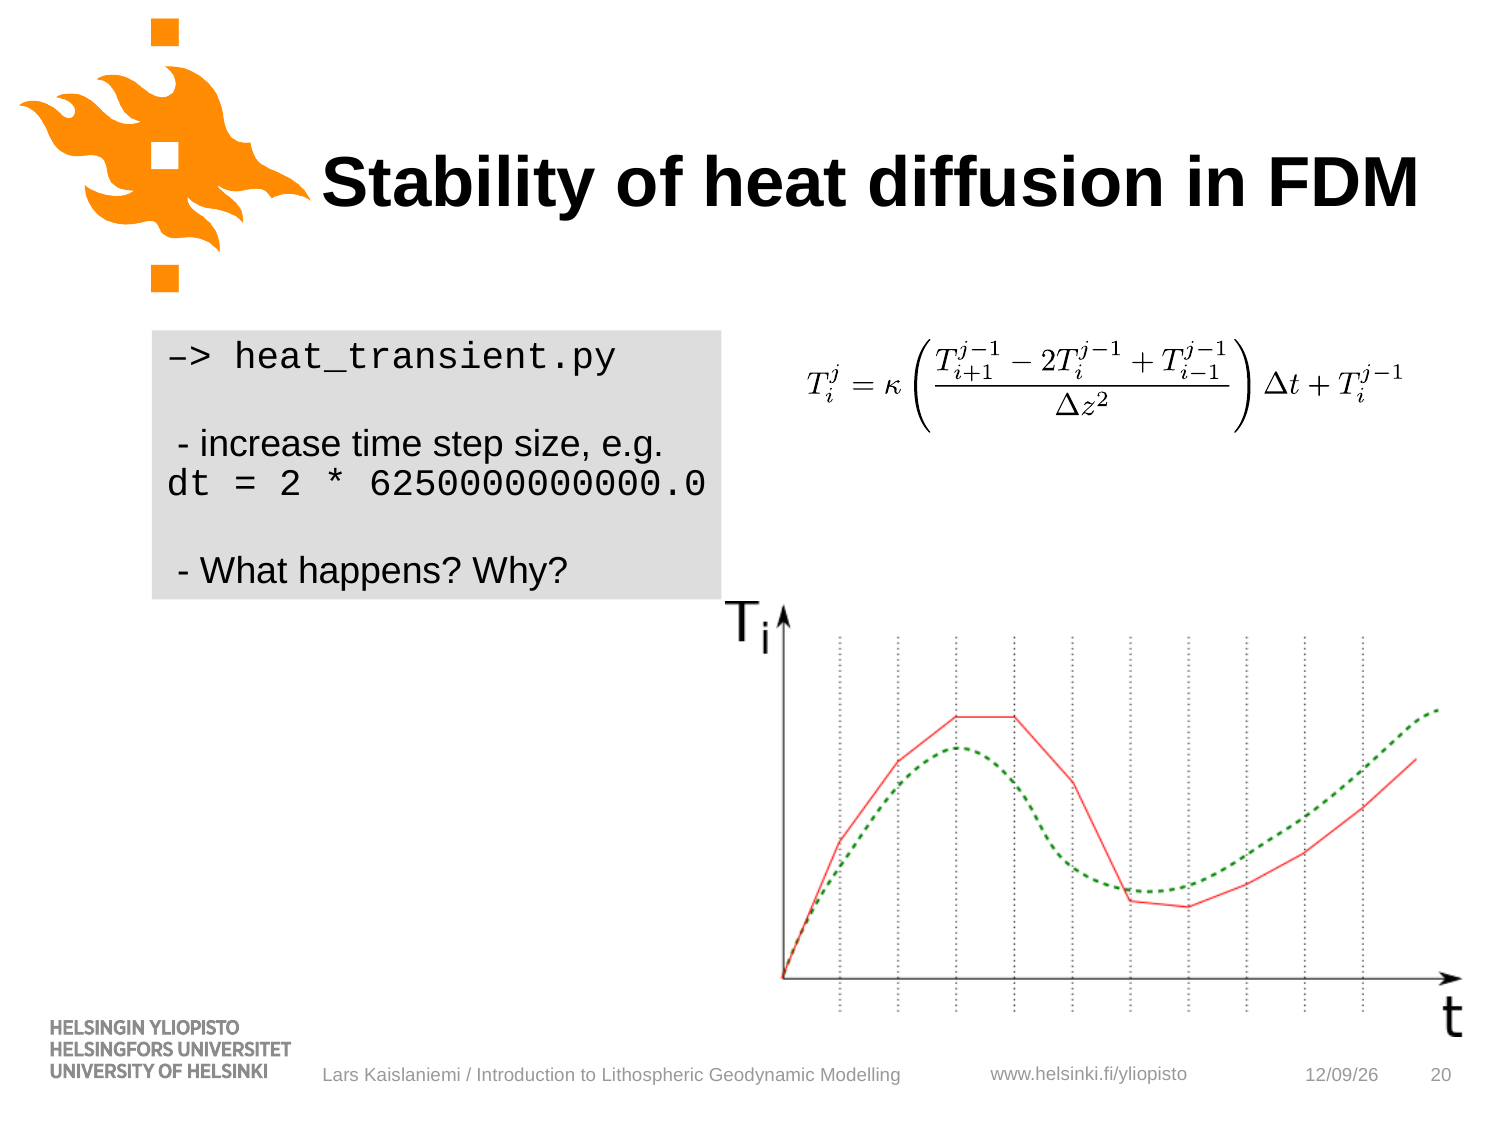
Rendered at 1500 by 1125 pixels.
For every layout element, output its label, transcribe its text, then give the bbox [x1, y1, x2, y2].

text_box –> heat_transient.py - increase time step size, e.g. dt = 2 * 6250000000000.0 - What happens? Why? [151, 330, 722, 600]
picture [32, 1001, 309, 1096]
picture [725, 601, 1464, 1037]
text_box [806, 339, 1404, 433]
title Stability of heat diffusion in FDM [321, 87, 1447, 276]
picture [0, 0, 337, 318]
